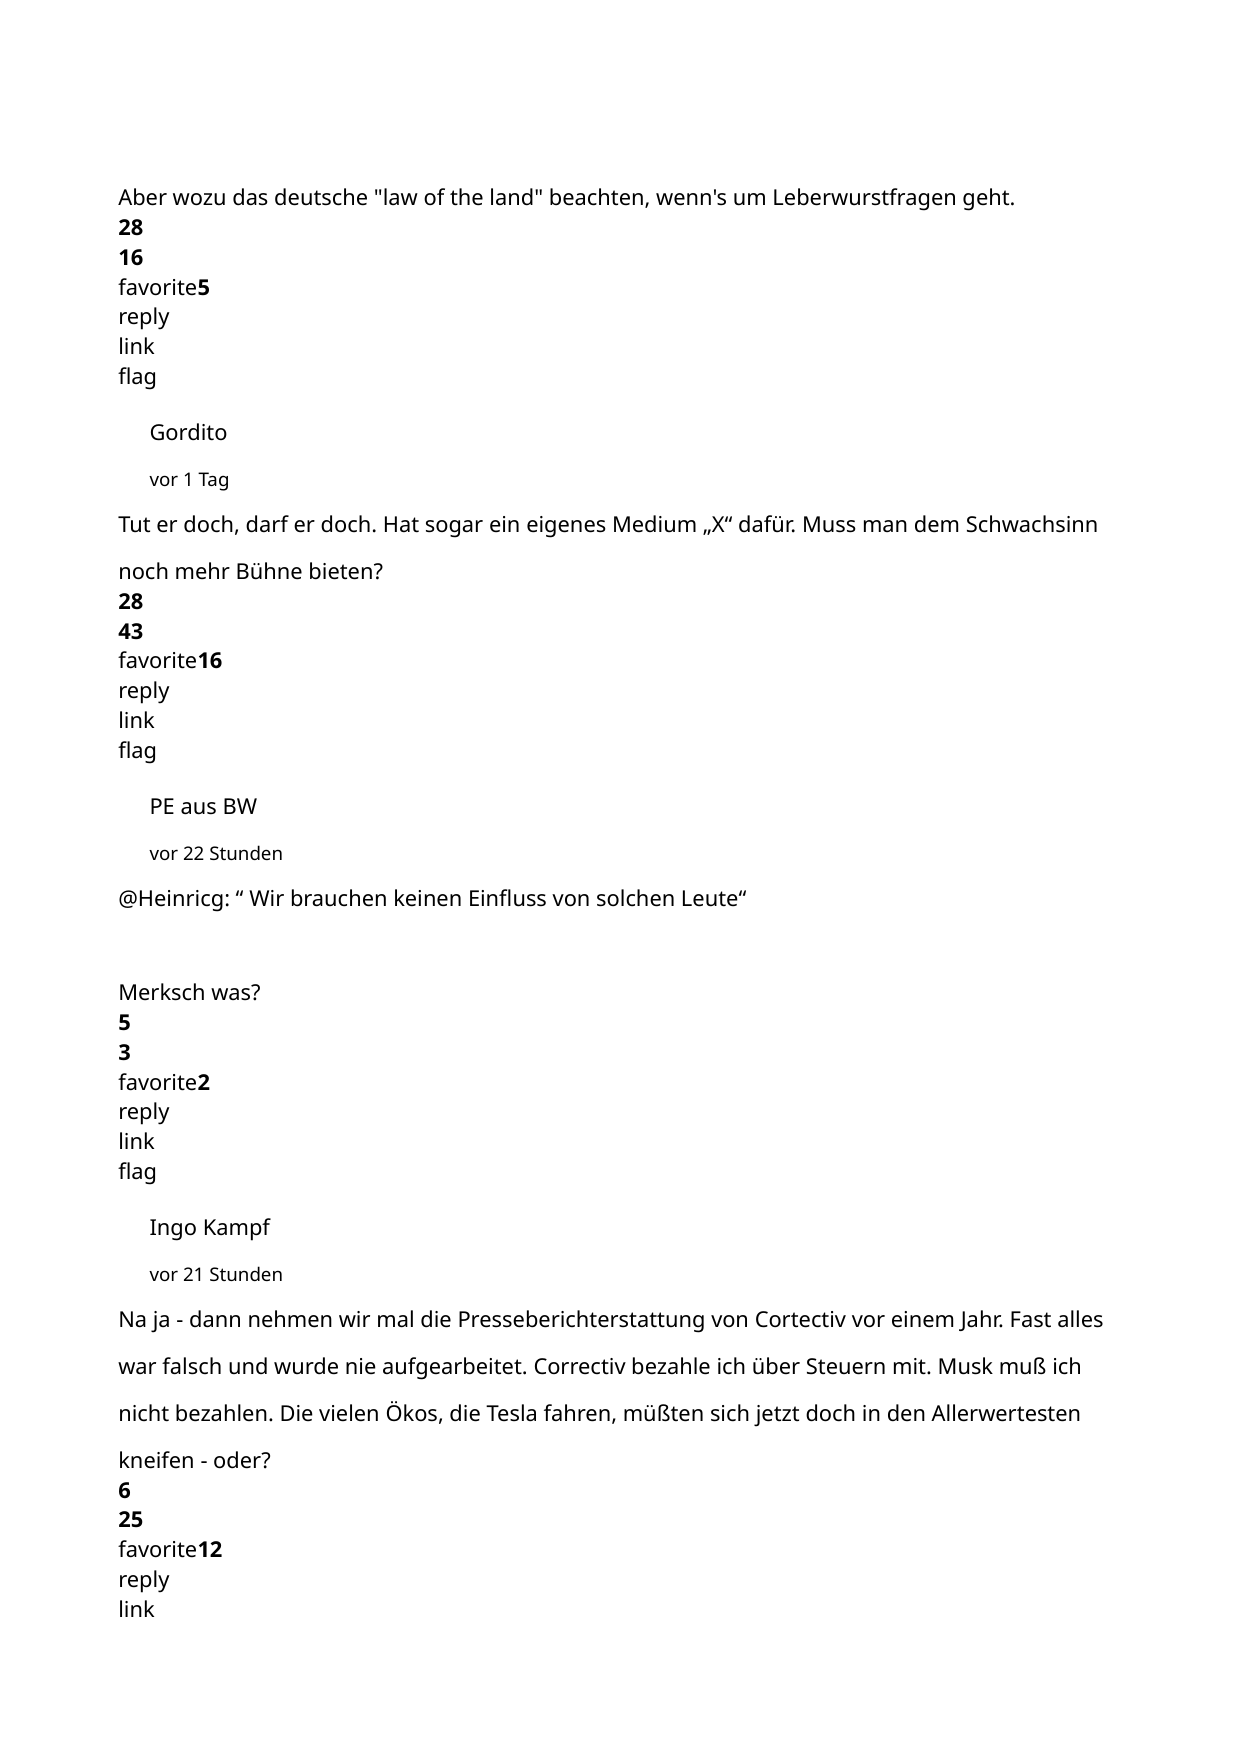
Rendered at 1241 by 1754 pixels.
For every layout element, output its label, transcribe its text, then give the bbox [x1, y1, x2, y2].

text Gordito [149, 406, 1114, 447]
text Ingo Kampf [149, 1201, 1114, 1242]
text favorite12 [118, 1534, 1122, 1564]
text link [118, 1126, 1122, 1156]
text flag [118, 361, 1122, 391]
text reply [118, 1564, 1122, 1594]
text 28 [118, 586, 1122, 616]
text vor 21 Stunden [149, 1257, 1122, 1287]
text flag [118, 735, 1122, 765]
text link [118, 1594, 1122, 1624]
text PE aus BW [149, 780, 1114, 821]
text 25 [118, 1504, 1122, 1534]
text reply [118, 675, 1122, 705]
text Tut er doch, darf er doch. Hat sogar ein eigenes Medium „X“ dafür. Muss man dem Schwachsinn noch mehr Bühne bieten? [118, 492, 1122, 586]
text 5 [118, 1007, 1122, 1037]
text reply [118, 301, 1122, 331]
text 6 [118, 1475, 1122, 1504]
text vor 1 Tag [149, 462, 1122, 492]
text favorite5 [118, 271, 1122, 301]
text Aber wozu das deutsche "law of the land" beachten, wenn's um Leberwurstfragen geht. [118, 118, 1122, 212]
text 3 [118, 1037, 1122, 1066]
text 43 [118, 616, 1122, 646]
text @Heinricg: “ Wir brauchen keinen Einfluss von solchen Leute“ Merksch was? [118, 866, 1122, 1007]
text favorite16 [118, 646, 1122, 675]
text reply [118, 1096, 1122, 1126]
text favorite2 [118, 1066, 1122, 1096]
text Na ja - dann nehmen wir mal die Presseberichterstattung von Cortectiv vor einem Jahr. Fast alles war falsch und wurde nie aufgearbeitet. Correctiv bezahle ich über Steuern mit. Musk muß ich nicht bezahlen. Die vielen Ökos, die Tesla fahren, müßten sich jetzt doch in den Allerwertesten kneifen - oder? [118, 1287, 1122, 1475]
text flag [118, 1156, 1122, 1186]
text link [118, 705, 1122, 735]
text 28 [118, 212, 1122, 242]
text link [118, 331, 1122, 361]
text vor 22 Stunden [149, 837, 1122, 866]
text 16 [118, 242, 1122, 271]
